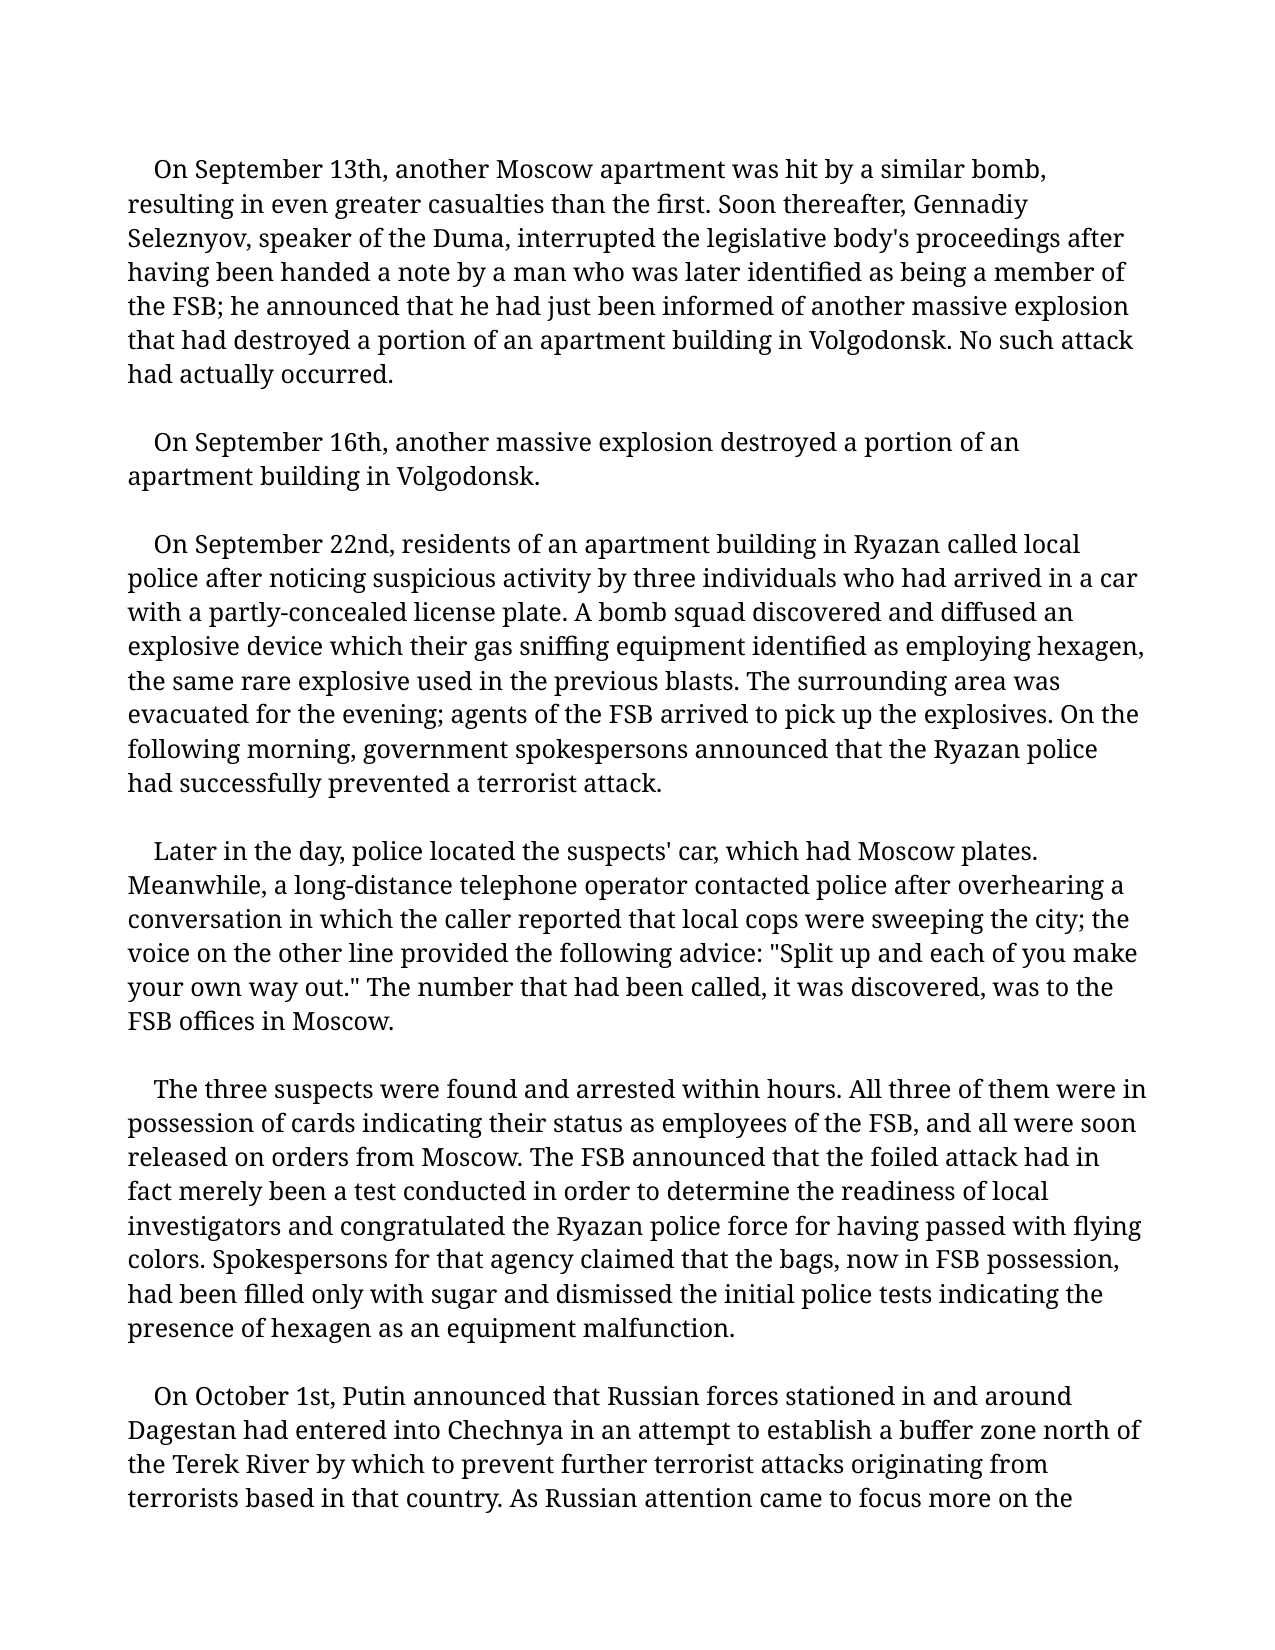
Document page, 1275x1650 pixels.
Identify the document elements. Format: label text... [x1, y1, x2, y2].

text On September 13th, another Moscow apartment was hit by a similar bomb, resulting in even greater casualties than the first. Soon thereafter, Gennadiy Seleznyov, speaker of the Duma, interrupted the legislative body's proceedings after having been handed a note by a man who was later identified as being a member of the FSB; he announced that he had just been informed of another massive explosion that had destroyed a portion of an apartment building in Volgodonsk. No such attack had actually occurred. On September 16th, another massive explosion destroyed a portion of an apartment building in Volgodonsk. On September 22nd, residents of an apartment building in Ryazan called local police after noticing suspicious activity by three individuals who had arrived in a car with a partly-concealed license plate. A bomb squad discovered and diffused an explosive device which their gas sniffing equipment identified as employing hexagen, the same rare explosive used in the previous blasts. The surrounding area was evacuated for the evening; agents of the FSB arrived to pick up the explosives. On the following morning, government spokespersons announced that the Ryazan police had successfully prevented a terrorist attack. Later in the day, police located the suspects' car, which had Moscow plates. Meanwhile, a long-distance telephone operator contacted police after overhearing a conversation in which the caller reported that local cops were sweeping the city; the voice on the other line provided the following advice: "Split up and each of you make your own way out." The number that had been called, it was discovered, was to the FSB offices in Moscow. The three suspects were found and arrested within hours. All three of them were in possession of cards indicating their status as employees of the FSB, and all were soon released on orders from Moscow. The FSB announced that the foiled attack had in fact merely been a test conducted in order to determine the readiness of local investigators and congratulated the Ryazan police force for having passed with flying colors. Spokespersons for that agency claimed that the bags, now in FSB possession, had been filled only with sugar and dismissed the initial police tests indicating the presence of hexagen as an equipment malfunction. On October 1st, Putin announced that Russian forces stationed in and around Dagestan had entered into Chechnya in an attempt to establish a buffer zone north of the Terek River by which to prevent further terrorist attacks originating from terrorists based in that country. As Russian attention came to focus more on the [127, 118, 1147, 1515]
